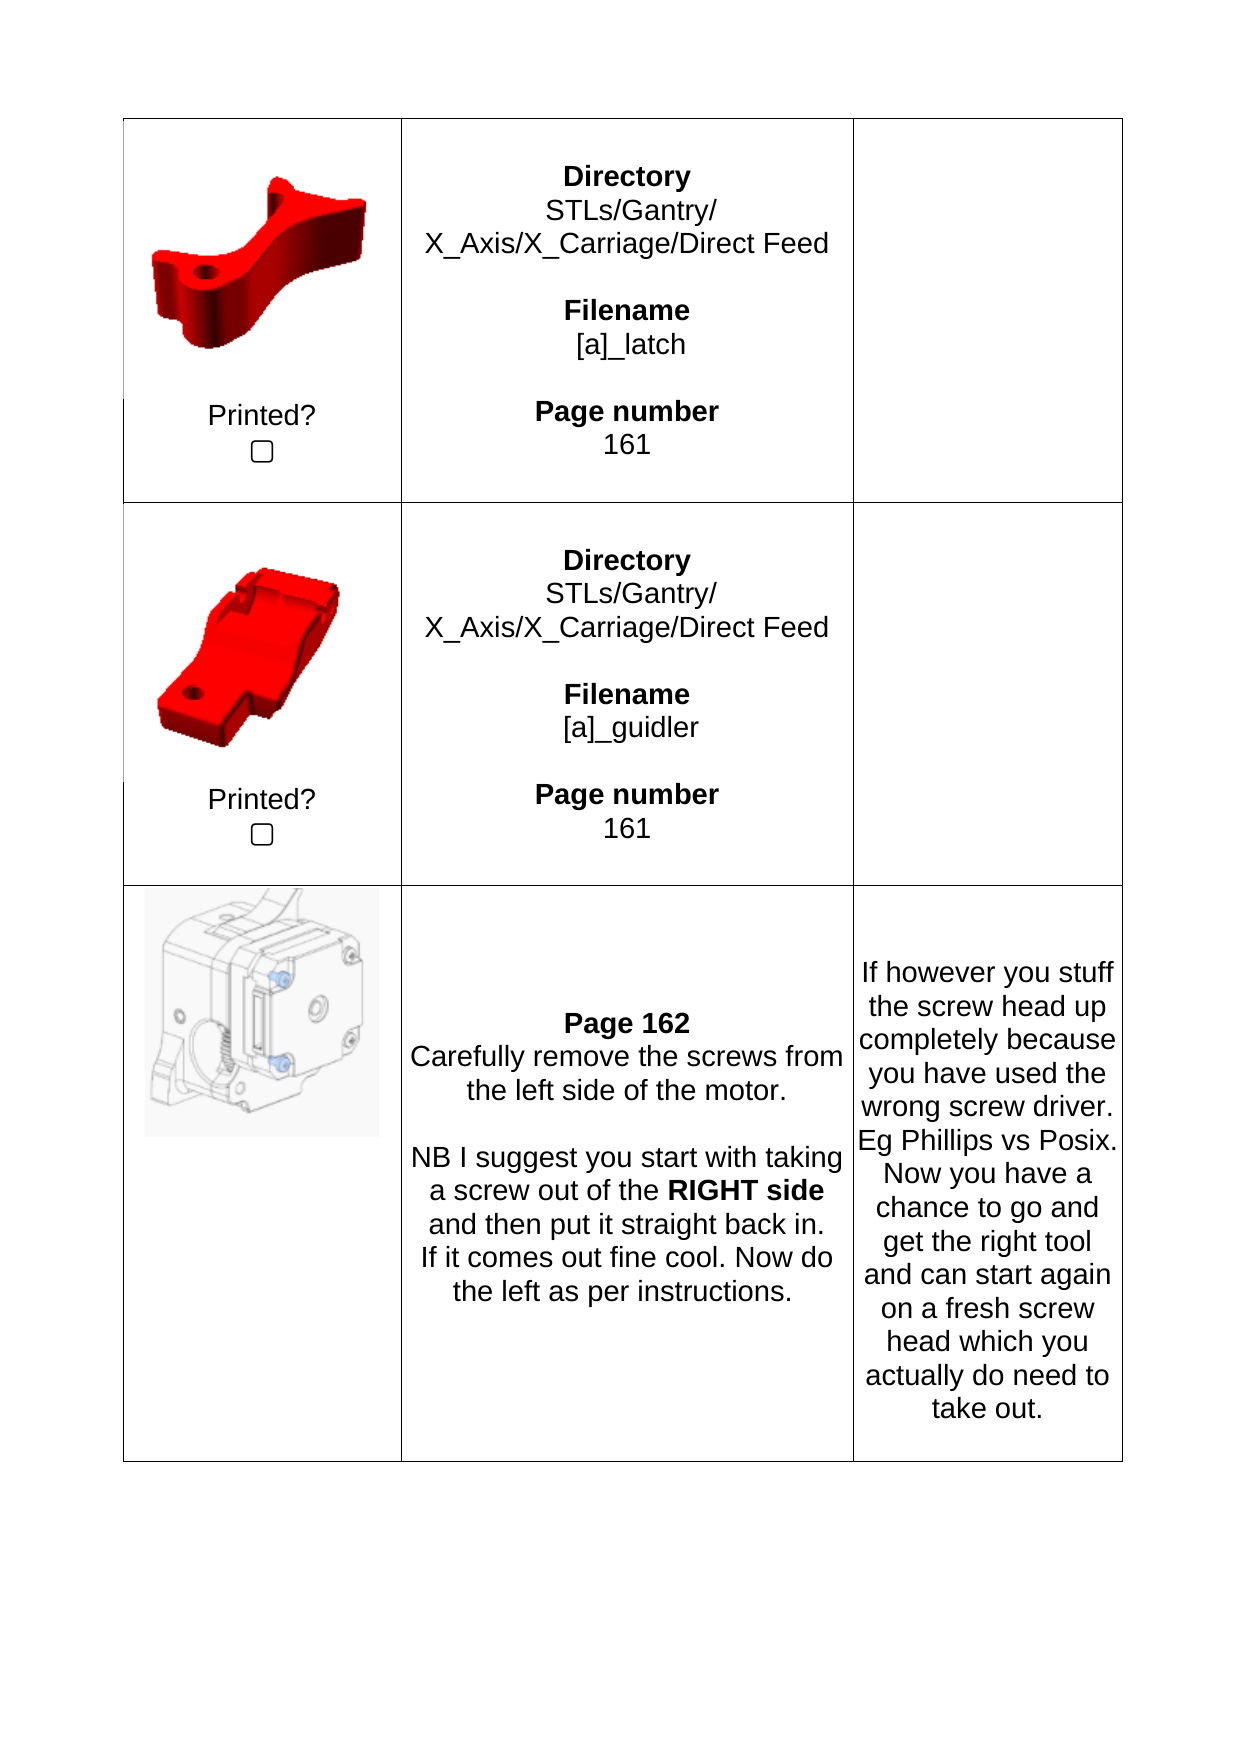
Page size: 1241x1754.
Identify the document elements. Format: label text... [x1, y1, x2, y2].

table_cell Page 162 Carefully remove the screws from the left side of the motor. NB I suggest you start with taking a screw out of the RIGHT side and then put it straight back in. If it comes out fine cool. Now do the left as per instructions. [402, 886, 853, 1461]
picture [123, 121, 401, 399]
table_cell Printed? ▢ [124, 782, 401, 885]
table_cell Printed? ▢ [124, 399, 401, 502]
table_cell If however you stuff the screw head up completely because you have used the wrong screw driver. Eg Phillips vs Posix. Now you have a chance to go and get the right tool and can start again on a fresh screw head which you actually do need to take out. [854, 886, 1122, 1461]
table_cell [854, 503, 1122, 885]
table_cell Directory STLs/Gantry/ X_Axis/X_Carriage/Direct Feed Filename [a]_latch Page number 161 [402, 119, 853, 502]
table_cell Directory STLs/Gantry/ X_Axis/X_Carriage/Direct Feed Filename [a]_guidler Page number 161 [402, 503, 853, 885]
table_cell [854, 119, 1122, 502]
picture [123, 504, 401, 782]
picture [144, 888, 379, 1137]
table_cell [124, 886, 401, 1461]
